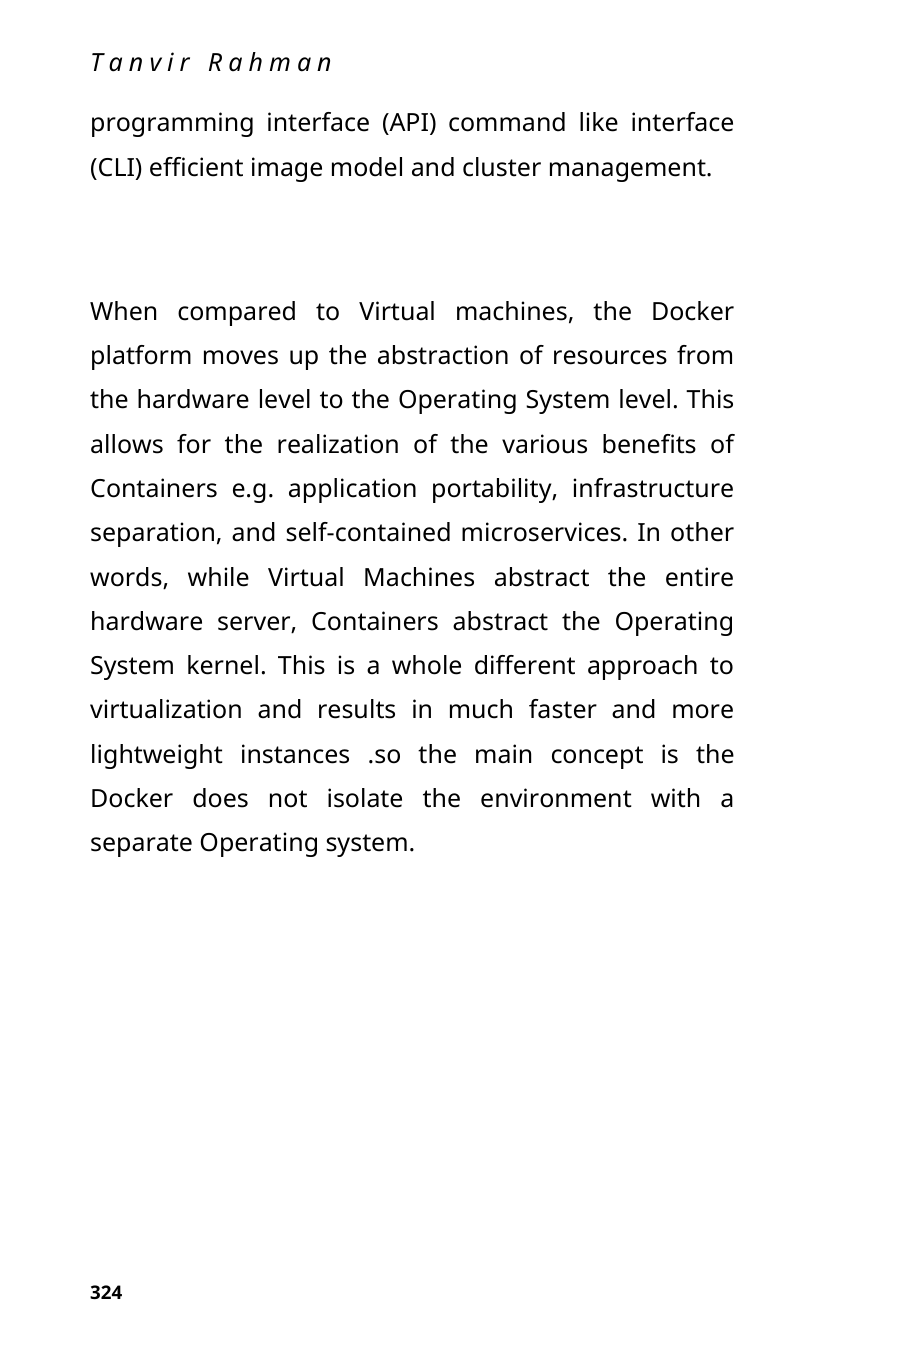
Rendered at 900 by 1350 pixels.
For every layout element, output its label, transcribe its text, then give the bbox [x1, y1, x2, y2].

text programming interface (API) command like interface (CLI) efficient image model and cluster management. [90, 105, 735, 183]
text When compared to Virtual machines, the Docker platform moves up the abstraction of resources from the hardware level to the Operating System level. This allows for the realization of the various benefits of Containers e.g. application portability, infrastructure separation, and self-contained microservices. In other words, while Virtual Machines abstract the entire hardware server, Containers abstract the Operating System kernel. This is a whole different approach to virtualization and results in much faster and more lightweight instances .so the main concept is the Docker does not isolate the environment with a separate Operating system. [90, 293, 735, 859]
